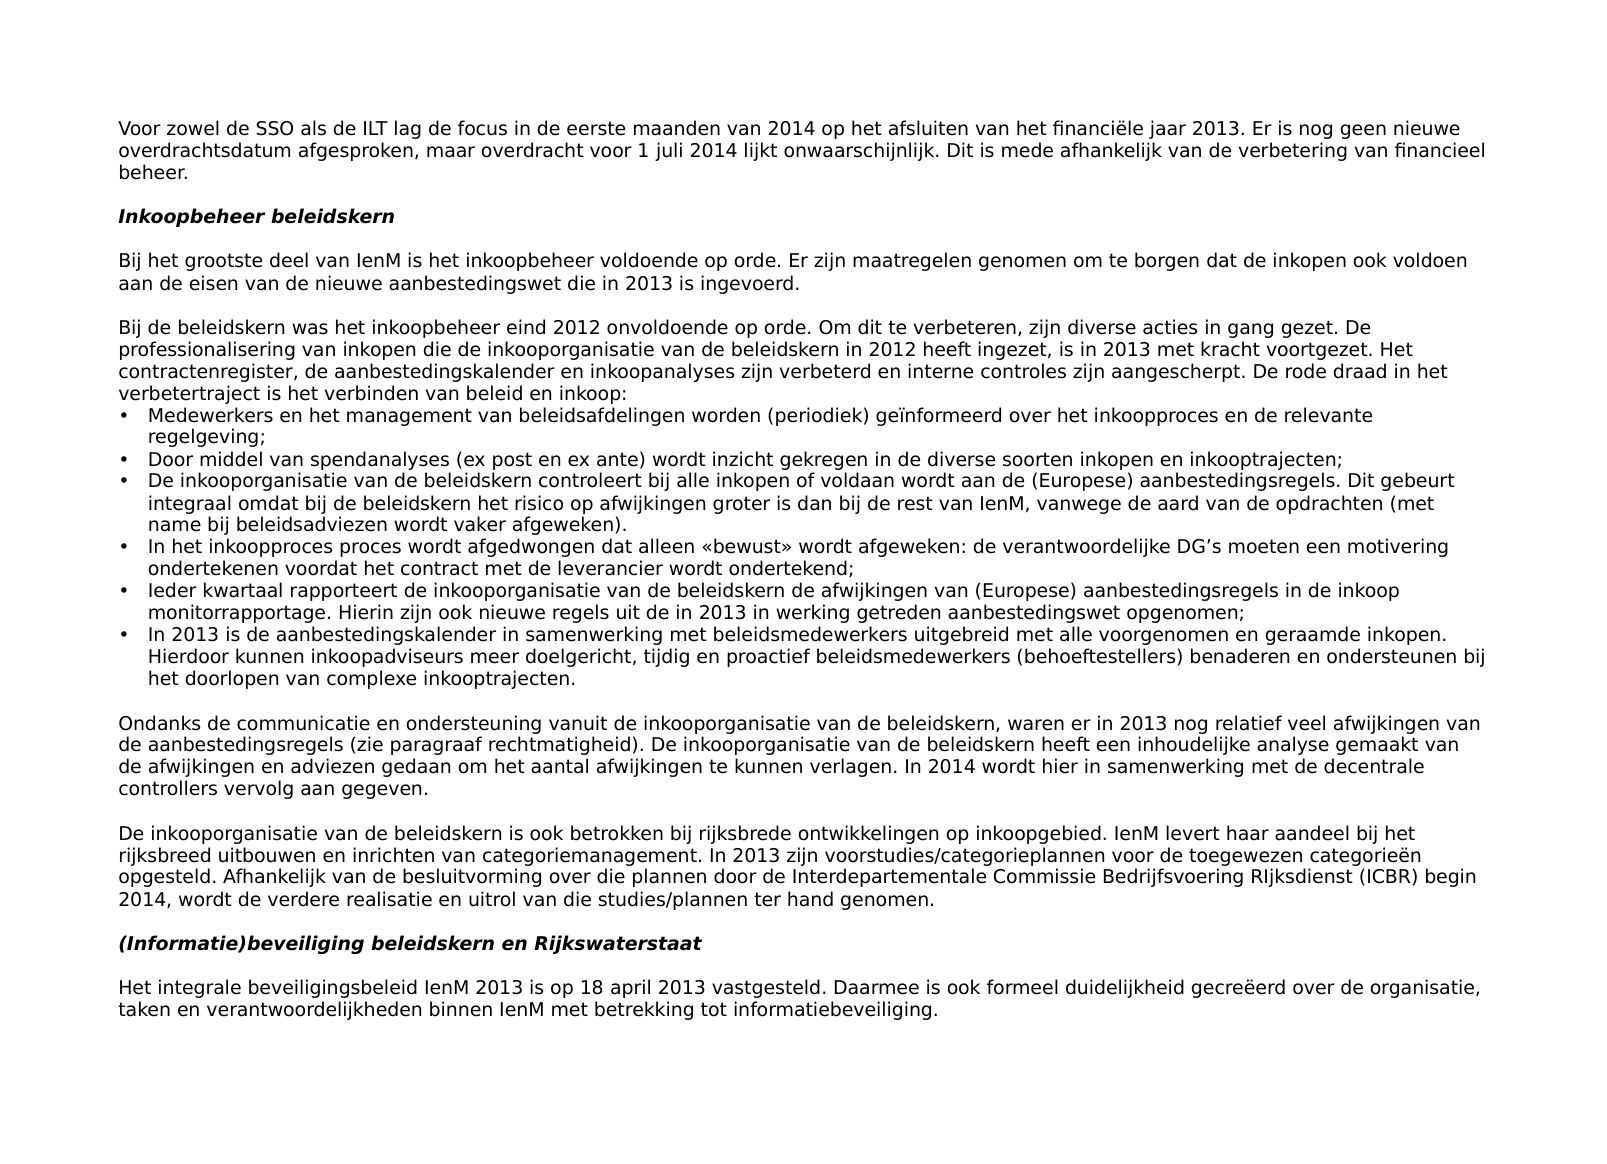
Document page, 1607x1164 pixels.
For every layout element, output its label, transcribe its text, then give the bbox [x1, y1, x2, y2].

text • Medewerkers en het management van beleidsafdelingen worden (periodiek) geïnformeerd over het inkoopproces en de relevante regelgeving; [118, 404, 1488, 448]
subtitle (Informatie)beveiliging beleidskern en Rijkswaterstaat [118, 933, 1488, 954]
text • Door middel van spendanalyses (ex post en ex ante) wordt inzicht gekregen in de diverse soorten inkopen en inkooptrajecten; [118, 448, 1488, 470]
text • In het inkoopproces proces wordt afgedwongen dat alleen «bewust» wordt afgeweken: de verantwoordelijke DG’s moeten een motivering ondertekenen voordat het contract met de leverancier wordt ondertekend; [118, 536, 1488, 580]
text Ondanks de communicatie en ondersteuning vanuit de inkooporganisatie van de beleidskern, waren er in 2013 nog relatief veel afwijkingen van de aanbestedingsregels (zie paragraaf rechtmatigheid). De inkooporganisatie van de beleidskern heeft een inhoudelijke analyse gemaakt van de afwijkingen en adviezen gedaan om het aantal afwijkingen te kunnen verlagen. In 2014 wordt hier in samenwerking met de decentrale controllers vervolg aan gegeven. [118, 712, 1488, 800]
text Bij het grootste deel van IenM is het inkoopbeheer voldoende op orde. Er zijn maatregelen genomen om te borgen dat de inkopen ook voldoen aan de eisen van de nieuwe aanbestedingswet die in 2013 is ingevoerd. [118, 250, 1488, 294]
text • Ieder kwartaal rapporteert de inkooporganisatie van de beleidskern de afwijkingen van (Europese) aanbestedingsregels in de inkoop monitorrapportage. Hierin zijn ook nieuwe regels uit de in 2013 in werking getreden aanbestedingswet opgenomen; [118, 580, 1488, 624]
text Het integrale beveiligingsbeleid IenM 2013 is op 18 april 2013 vastgesteld. Daarmee is ook formeel duidelijkheid gecreëerd over de organisatie, taken en verantwoordelijkheden binnen IenM met betrekking tot informatiebeveiliging. [118, 977, 1488, 1021]
text Bij de beleidskern was het inkoopbeheer eind 2012 onvoldoende op orde. Om dit te verbeteren, zijn diverse acties in gang gezet. De professionalisering van inkopen die de inkooporganisatie van de beleidskern in 2012 heeft ingezet, is in 2013 met kracht voortgezet. Het contractenregister, de aanbestedingskalender en inkoopanalyses zijn verbeterd en interne controles zijn aangescherpt. De rode draad in het verbetertraject is het verbinden van beleid en inkoop: [118, 317, 1488, 404]
text • De inkooporganisatie van de beleidskern controleert bij alle inkopen of voldaan wordt aan de (Europese) aanbestedingsregels. Dit gebeurt integraal omdat bij de beleidskern het risico op afwijkingen groter is dan bij de rest van IenM, vanwege de aard van de opdrachten (met name bij beleidsadviezen wordt vaker afgeweken). [118, 470, 1488, 536]
text • In 2013 is de aanbestedingskalender in samenwerking met beleidsmedewerkers uitgebreid met alle voorgenomen en geraamde inkopen. Hierdoor kunnen inkoopadviseurs meer doelgericht, tijdig en proactief beleidsmedewerkers (behoeftestellers) benaderen en ondersteunen bij het doorlopen van complexe inkooptrajecten. [118, 624, 1488, 690]
text Voor zowel de SSO als de ILT lag de focus in de eerste maanden van 2014 op het afsluiten van het financiële jaar 2013. Er is nog geen nieuwe overdrachtsdatum afgesproken, maar overdracht voor 1 juli 2014 lijkt onwaarschijnlijk. Dit is mede afhankelijk van de verbetering van financieel beheer. [118, 118, 1488, 184]
text De inkooporganisatie van de beleidskern is ook betrokken bij rijksbrede ontwikkelingen op inkoopgebied. IenM levert haar aandeel bij het rijksbreed uitbouwen en inrichten van categoriemanagement. In 2013 zijn voorstudies/categorieplannen voor de toegewezen categorieën opgesteld. Afhankelijk van de besluitvorming over die plannen door de Interdepartementale Commissie Bedrijfsvoering RIjksdienst (ICBR) begin 2014, wordt de verdere realisatie en uitrol van die studies/plannen ter hand genomen. [118, 822, 1488, 910]
subtitle Inkoopbeheer beleidskern [118, 206, 1488, 228]
